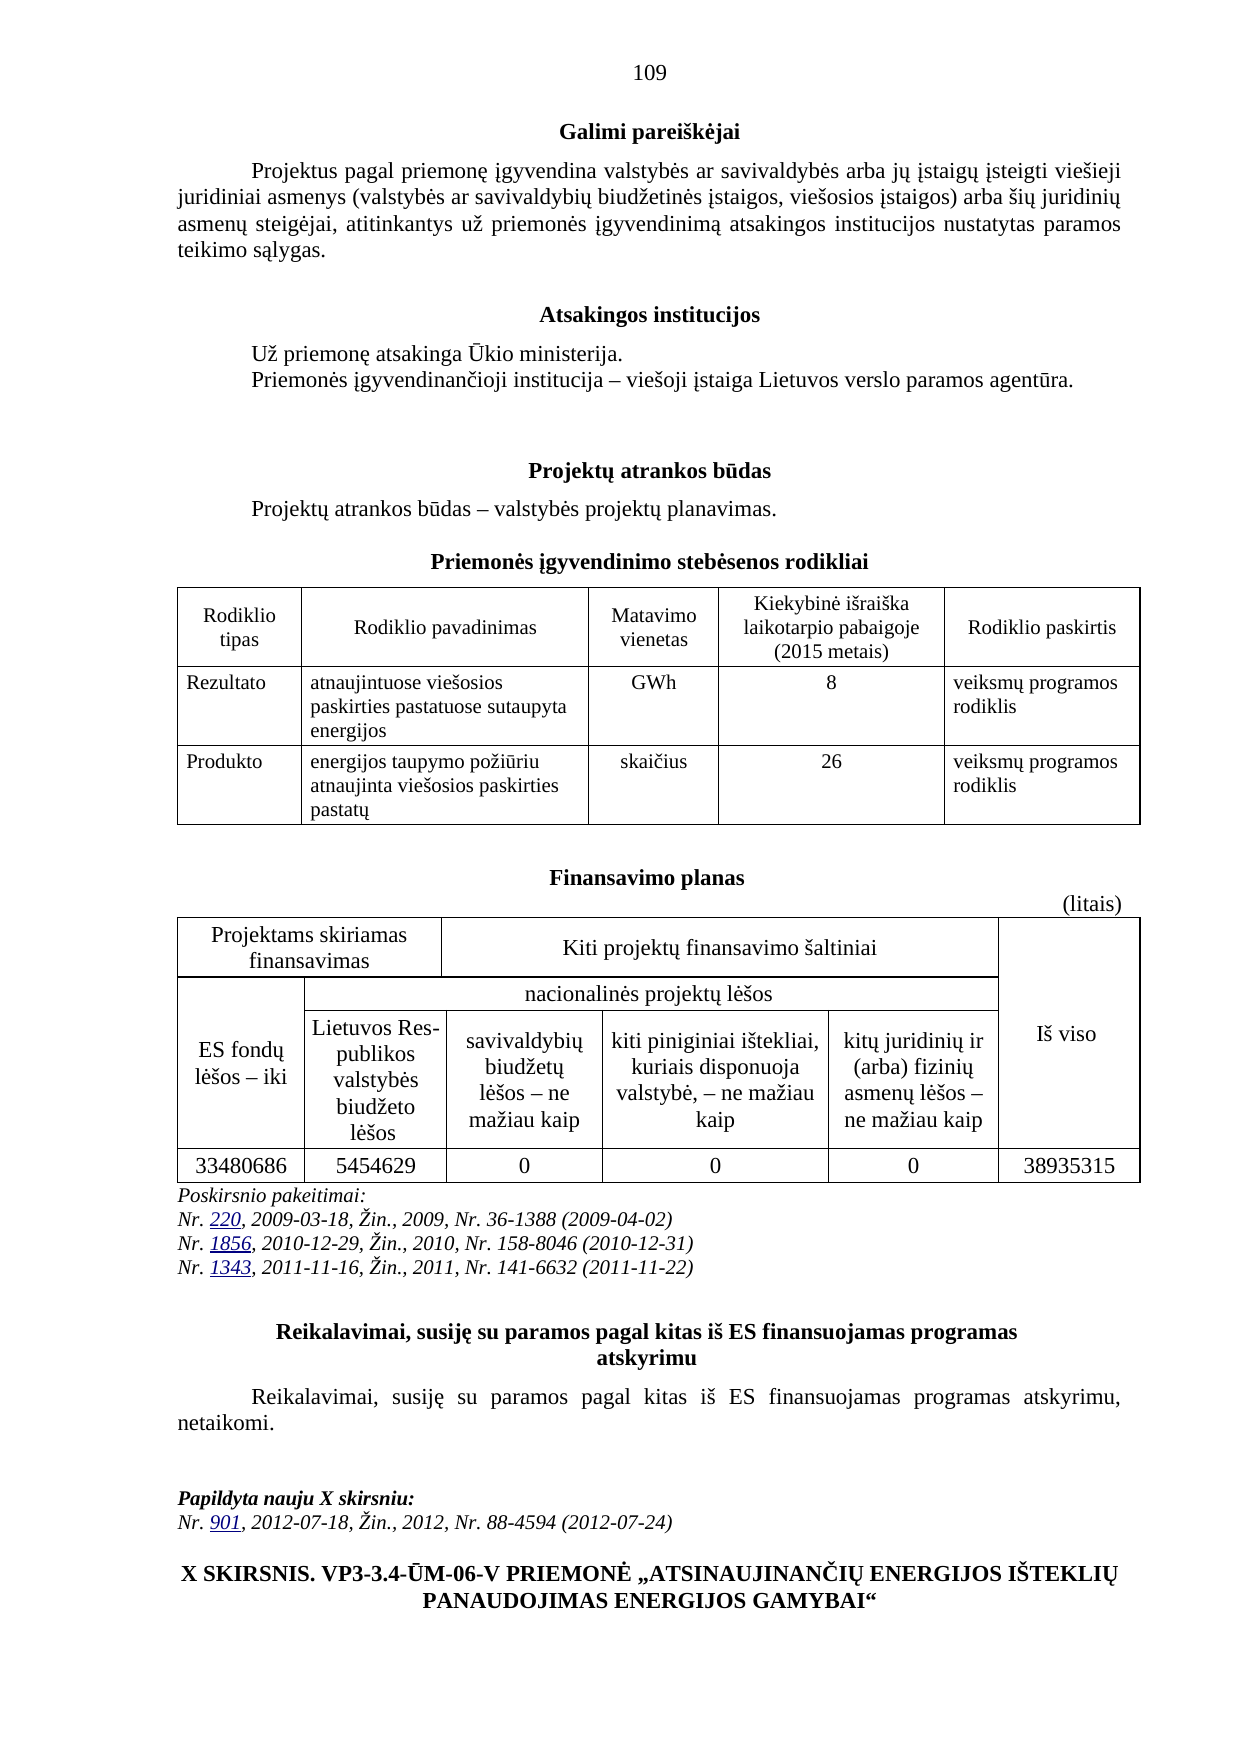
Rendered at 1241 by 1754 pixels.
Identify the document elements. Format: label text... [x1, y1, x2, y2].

text Nr. 901, 2012-07-18, Žin., 2012, Nr. 88-4594 (2012-07-24) [177, 1510, 1122, 1534]
table_cell savivaldybių biudžetų lėšos – ne mažiau kaip [447, 1011, 602, 1148]
table_cell GWh [589, 667, 718, 745]
table_cell 8 [719, 667, 944, 745]
table_header Iš viso [999, 918, 1139, 1148]
text Projektų atrankos būdas – valstybės projektų planavimas. [177, 496, 1122, 522]
table_cell kiti piniginiai ištekliai, kuriais disponuoja valstybė, – ne mažiau kaip [603, 1011, 828, 1148]
table_cell 0 [447, 1149, 602, 1182]
table_cell Lietuvos Res­publikos valsty­bės biudžeto lėšos [305, 1011, 446, 1148]
table_header Kiti projektų finansavimo šaltiniai [442, 918, 998, 976]
table_header Rodiklio tipas [178, 588, 301, 666]
table_cell energijos taupymo požiūriu atnau­jinta viešosios paskirties pastatų [302, 746, 588, 824]
table_header Kiekybinė išraiška laikotarpio pabaigoje (2015 metais) [719, 588, 944, 666]
table_cell skaičius [589, 746, 718, 824]
table_header Rodiklio paskirtis [945, 588, 1139, 666]
text Priemonės įgyvendinimo stebėsenos rodikliai [177, 548, 1122, 574]
table_header Matavimo vienetas [589, 588, 718, 666]
text Galimi pareiškėjai [177, 118, 1122, 144]
table_cell nacionalinės projektų lėšos [305, 978, 998, 1010]
text Finansavimo planas [177, 864, 1122, 891]
text Nr. 1856, 2010-12-29, Žin., 2010, Nr. 158-8046 (2010-12-31) [177, 1231, 1122, 1255]
table_cell 5454629 [305, 1149, 446, 1182]
table_cell veiksmų programos rodiklis [945, 746, 1139, 824]
text Projektus pagal priemonę įgyvendina valstybės ar savivaldybės arba jų įstaigų įsteigti viešieji juridiniai asmenys (valstybės ar savivaldybių biudžetinės įstaigos, viešosios įstaigos) arba šių juridinių asmenų steigėjai, atitinkantys už priemonės įgyvendinimą atsakingos institucijos nustatytas paramos teikimo sąlygas. [177, 157, 1122, 262]
table_cell veiksmų programos rodiklis [945, 667, 1139, 745]
table_cell ES fondų lėšos – iki [178, 978, 304, 1148]
table_cell 33480686 [178, 1149, 304, 1182]
table_cell 38935315 [999, 1149, 1139, 1182]
text Reikalavimai, susiję su paramos pagal kitas iš ES finansuojamas programas atskyrimu [177, 1318, 1122, 1370]
text Už priemonę atsakinga Ūkio ministerija. [177, 340, 1122, 366]
table_cell atnaujintuose viešosios paskirties pastatuose sutaupyta energijos [302, 667, 588, 745]
table_header Rodiklio pavadinimas [302, 588, 588, 666]
text Atsakingos institucijos [177, 301, 1122, 328]
table_header Projektams skiriamas finansavimas [178, 918, 441, 976]
table_cell Produkto [178, 746, 301, 824]
table_cell 0 [829, 1149, 998, 1182]
table_cell kitų juridinių ir (arba) fizinių asmenų lėšos – ne mažiau kaip [829, 1011, 998, 1148]
text Nr. 1343, 2011-11-16, Žin., 2011, Nr. 141-6632 (2011-11-22) [177, 1255, 1122, 1279]
table_cell Rezultato [178, 667, 301, 745]
text Priemonės įgyvendinančioji institucija – viešoji įstaiga Lietuvos verslo paramos agentūra. [177, 366, 1122, 393]
table_cell 26 [719, 746, 944, 824]
text X skirsnis. VP3-3.4-ŪM-06-V priemonė „Atsinaujinančių energijos išteklių panaudojimas energijos gamybai“ [177, 1561, 1122, 1613]
table_cell 0 [603, 1149, 828, 1182]
text (litais) [177, 891, 1122, 917]
text Nr. 220, 2009-03-18, Žin., 2009, Nr. 36-1388 (2009-04-02) [177, 1207, 1122, 1231]
text Papildyta nauju X skirsniu: [177, 1486, 1122, 1510]
text Projektų atrankos būdas [177, 457, 1122, 483]
text Reikalavimai, susiję su paramos pagal kitas iš ES finansuojamas programas atskyrimu, netaikomi. [177, 1383, 1122, 1436]
text Poskirsnio pakeitimai: [177, 1183, 1122, 1207]
